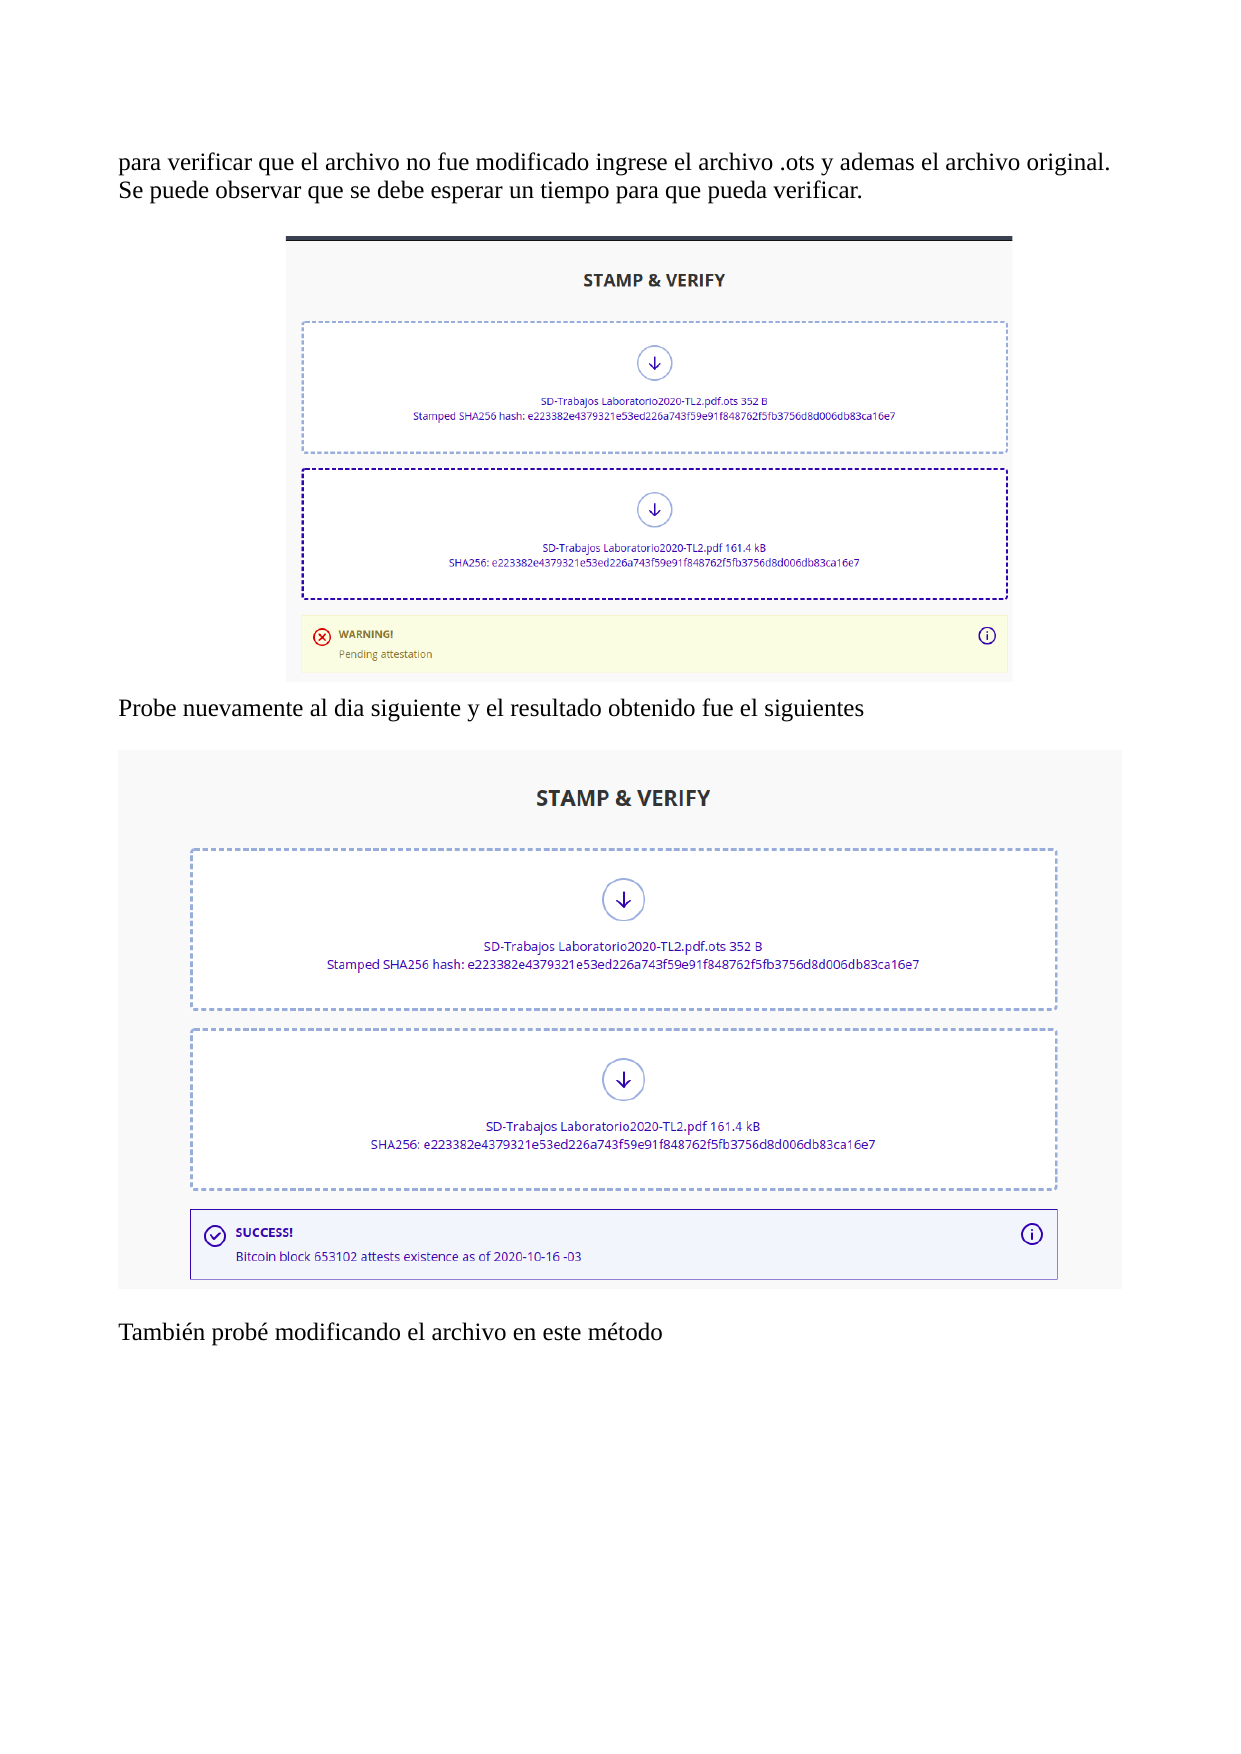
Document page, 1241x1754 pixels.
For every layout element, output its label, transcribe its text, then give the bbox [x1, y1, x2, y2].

picture [118, 750, 1123, 1289]
text Se puede observar que se debe esperar un tiempo para que pueda verificar. [118, 176, 1122, 204]
text Probe nuevamente al dia siguiente y el resultado obtenido fue el siguientes [118, 693, 1122, 722]
text También probé modificando el archivo en este método [118, 1317, 1122, 1346]
picture [285, 236, 1013, 682]
text para verificar que el archivo no fue modificado ingrese el archivo .ots y ademas el archivo original. [118, 147, 1122, 176]
